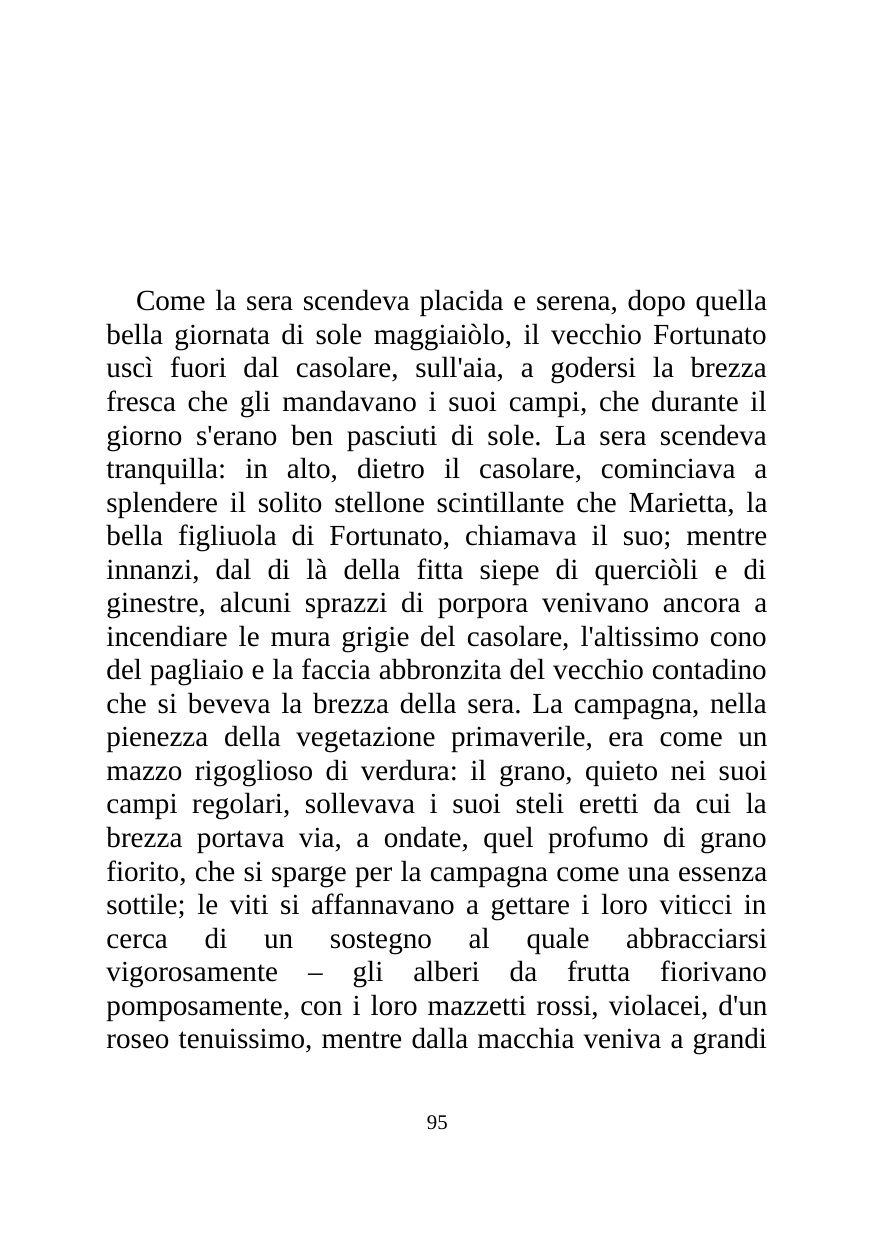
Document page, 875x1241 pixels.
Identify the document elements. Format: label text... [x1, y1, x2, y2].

text Come la sera scendeva placida e serena, dopo quella bella giornata di sole maggiaiòlo, il vecchio Fortunato uscì fuori dal casolare, sull'aia, a godersi la brezza fresca che gli mandavano i suoi campi, che durante il giorno s'erano ben pasciuti di sole. La sera scendeva tranquilla: in alto, dietro il casolare, cominciava a splendere il solito stellone scintillante che Marietta, la bella figliuola di Fortunato, chiamava il suo; mentre innanzi, dal di là della fitta siepe di querciòli e di ginestre, alcuni sprazzi di porpora venivano ancora a incendiare le mura grigie del casolare, l'altissimo cono del pagliaio e la faccia abbronzita del vecchio contadino che si beveva la brezza della sera. La campagna, nella pienezza della vegetazione primaverile, era come un mazzo rigoglioso di verdura: il grano, quieto nei suoi campi regolari, sollevava i suoi steli eretti da cui la brezza portava via, a ondate, quel profumo di grano fiorito, che si sparge per la campagna come una essenza sottile; le viti si affannavano a gettare i loro viticci in cerca di un sostegno al quale abbracciarsi vigorosamente – gli alberi da frutta fiorivano pomposamente, con i loro mazzetti rossi, violacei, d'un roseo tenuissimo, mentre dalla macchia veniva a grandi [106, 283, 768, 1055]
